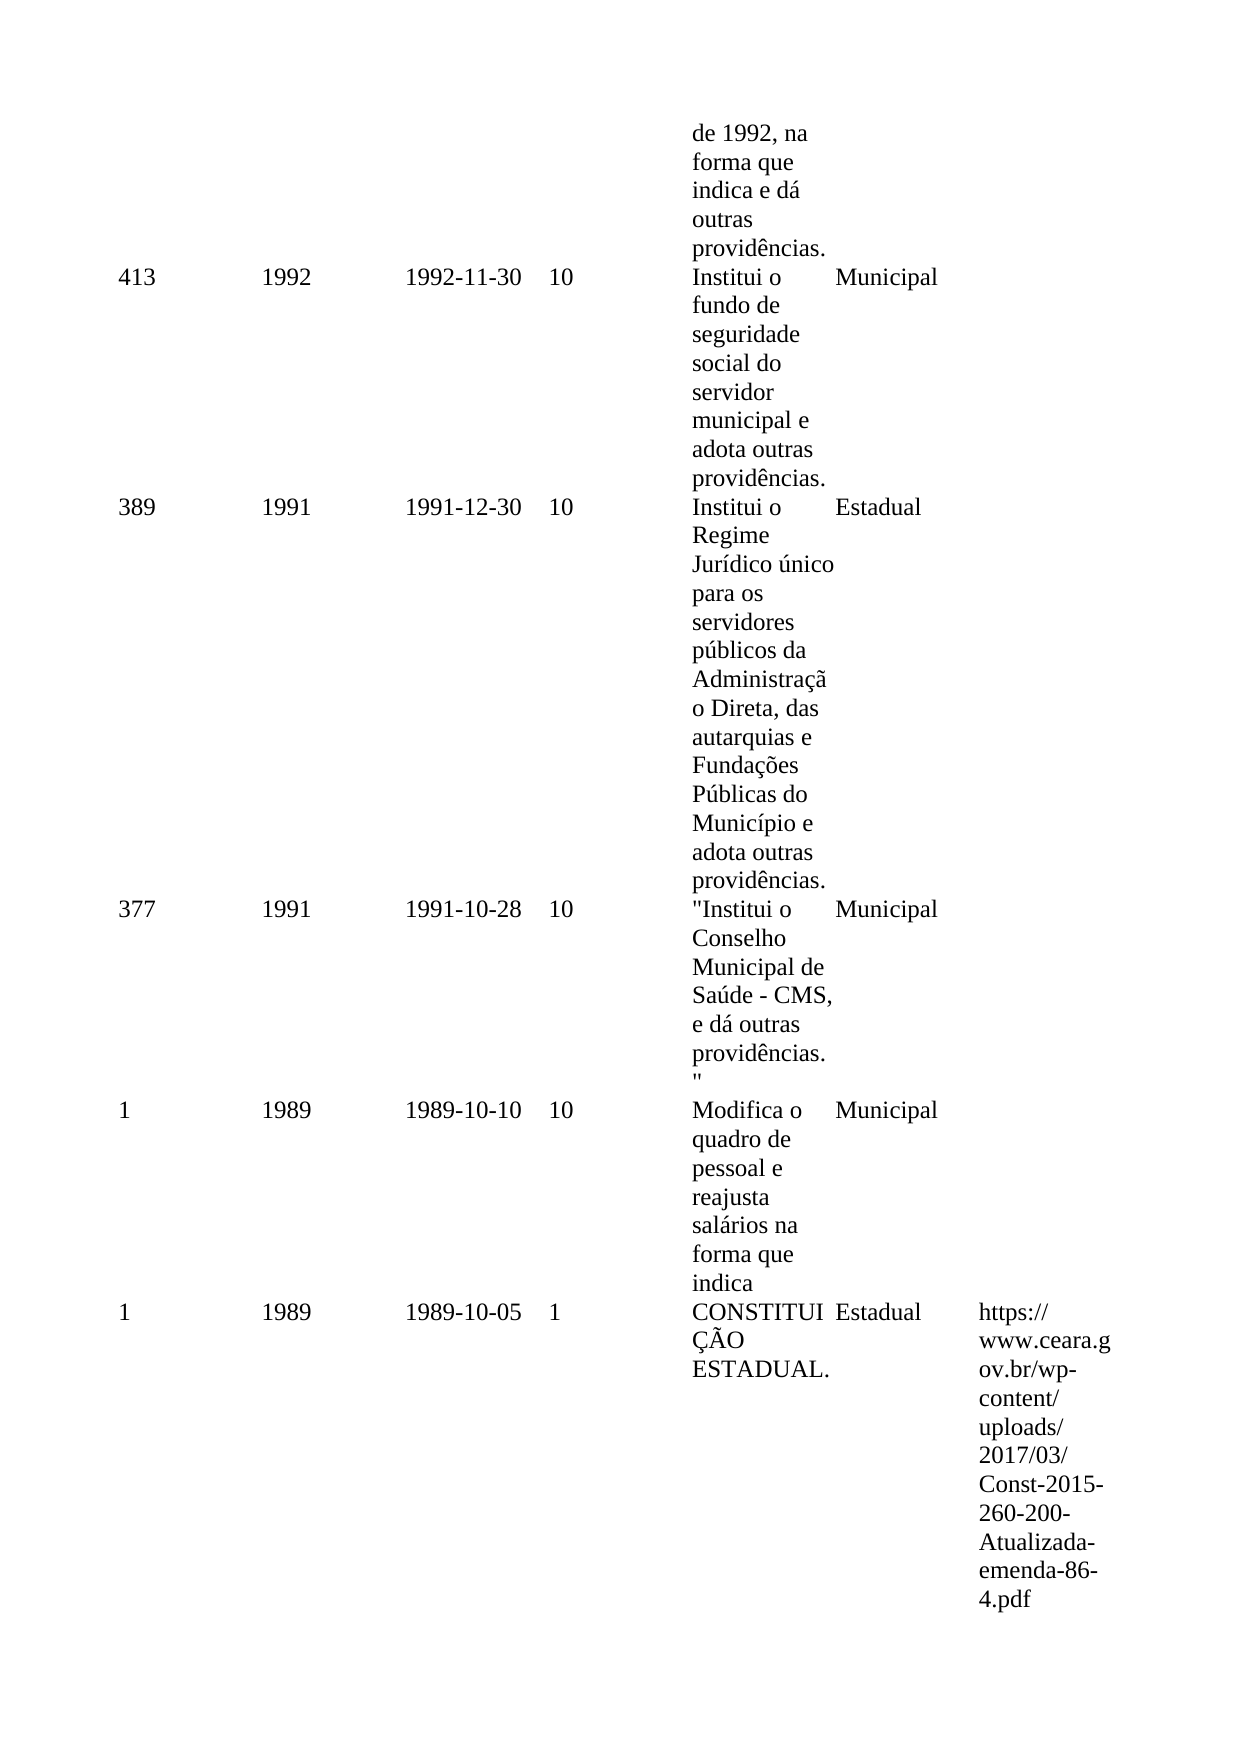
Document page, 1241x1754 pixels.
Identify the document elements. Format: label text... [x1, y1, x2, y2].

table_cell "Institui o Conselho Municipal de Saúde - CMS, e dá outras providências." [692, 894, 835, 1096]
table_cell 1989 [261, 1096, 405, 1297]
table_cell 1991 [261, 894, 405, 1096]
table_cell [835, 118, 979, 262]
table_cell 10 [548, 262, 692, 492]
table_cell CONSTITUIÇÃO ESTADUAL. [692, 1297, 835, 1613]
table_cell Estadual [835, 1297, 979, 1613]
table_cell [979, 118, 1122, 262]
table_cell de 1992, na forma que indica e dá outras providências. [692, 118, 835, 262]
table_cell Estadual [835, 492, 979, 894]
table_cell [979, 492, 1122, 894]
table_cell 1 [548, 1297, 692, 1613]
table_cell [548, 118, 692, 262]
table_cell 1989-10-10 [405, 1096, 548, 1297]
table_cell 1991-10-28 [405, 894, 548, 1096]
table_cell 413 [118, 262, 261, 492]
table_cell 1991 [261, 492, 405, 894]
table_cell [261, 118, 405, 262]
table_cell [979, 262, 1122, 492]
table_cell 10 [548, 1096, 692, 1297]
table_cell 1991-12-30 [405, 492, 548, 894]
table_cell 1992 [261, 262, 405, 492]
table_cell 10 [548, 894, 692, 1096]
table_cell 10 [548, 492, 692, 894]
table_cell 1992-11-30 [405, 262, 548, 492]
table_cell 1989 [261, 1297, 405, 1613]
table_cell Institui o fundo de seguridade social do servidor municipal e adota outras providências. [692, 262, 835, 492]
table_cell Institui o Regime Jurídico único para os servidores públicos da Administração Direta, das autarquias e Fundações Públicas do Município e adota outras providências. [692, 492, 835, 894]
table_cell Municipal [835, 1096, 979, 1297]
table_cell Modifica o quadro de pessoal e reajusta salários na forma que indica [692, 1096, 835, 1297]
table_cell https://www.ceara.gov.br/wp-content/uploads/2017/03/Const-2015-260-200-Atualizada-emenda-86-4.pdf [979, 1297, 1122, 1613]
table_cell [405, 118, 548, 262]
table_cell Municipal [835, 262, 979, 492]
table_cell [979, 894, 1122, 1096]
table_cell 377 [118, 894, 261, 1096]
table_cell Municipal [835, 894, 979, 1096]
table_cell 1 [118, 1096, 261, 1297]
table_cell [118, 118, 261, 262]
table_cell [979, 1096, 1122, 1297]
table_cell 1 [118, 1297, 261, 1613]
table_cell 389 [118, 492, 261, 894]
table_cell 1989-10-05 [405, 1297, 548, 1613]
